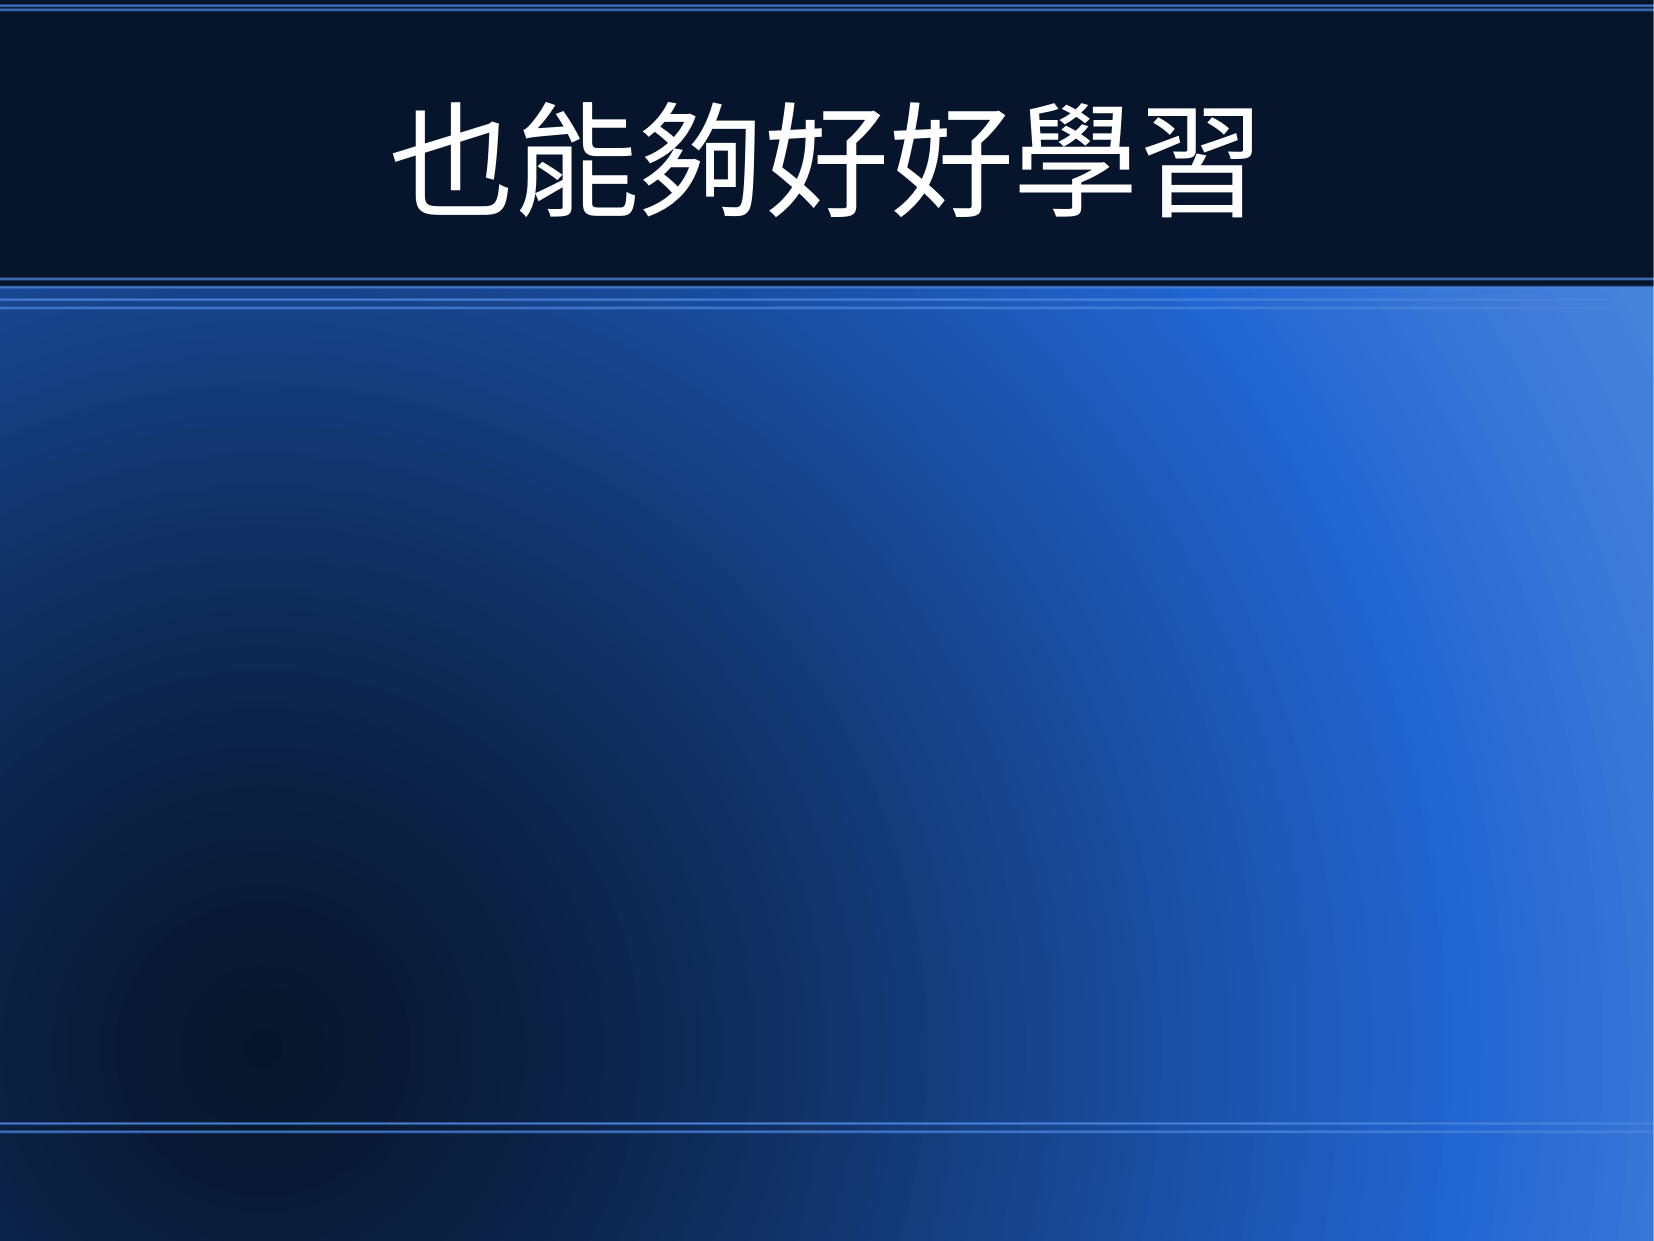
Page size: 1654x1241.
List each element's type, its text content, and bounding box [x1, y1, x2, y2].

title 也能夠好好學習 [82, 49, 1571, 257]
picture [0, 0, 1654, 1241]
